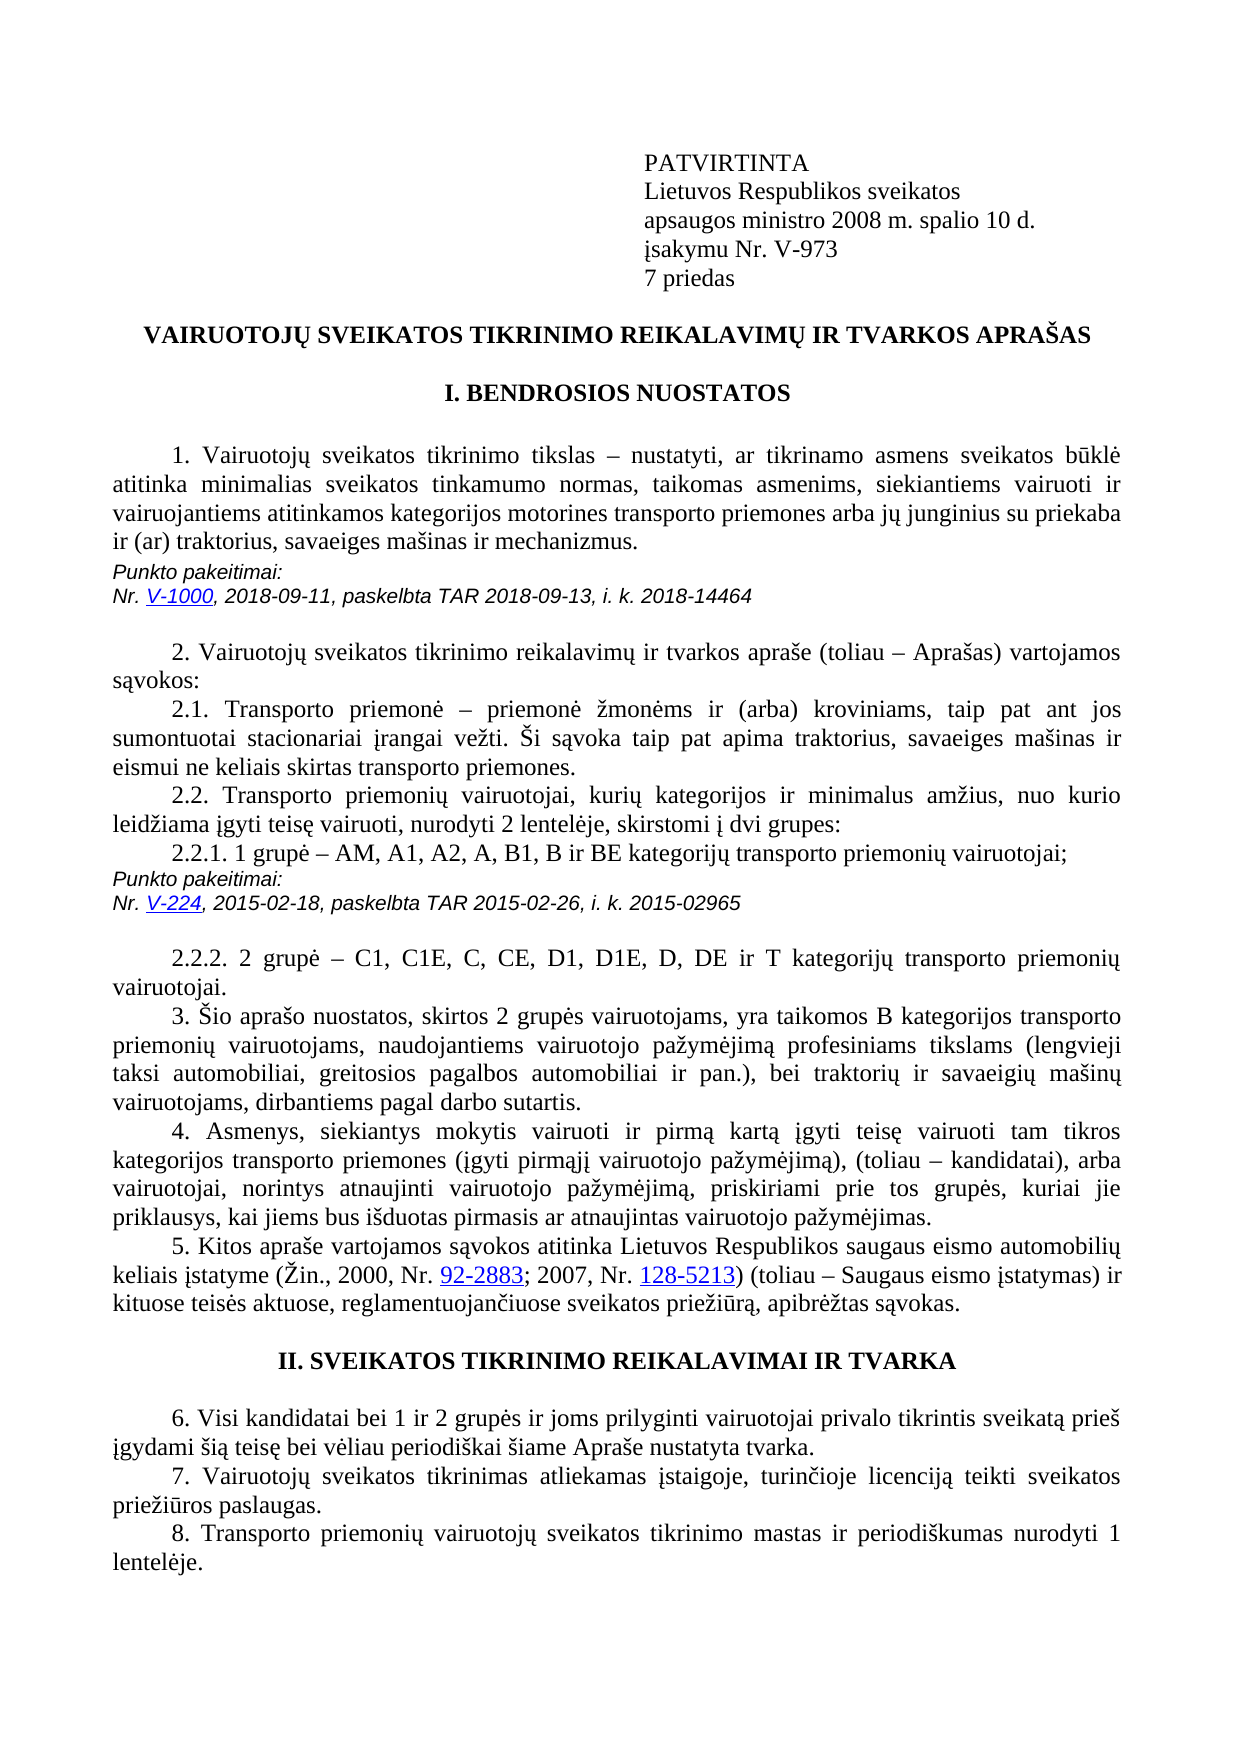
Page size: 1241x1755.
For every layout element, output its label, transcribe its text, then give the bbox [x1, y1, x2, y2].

text įsakymu Nr. V-973 [112, 234, 1122, 263]
text I. BENDROSIOS NUOSTATOS [112, 378, 1122, 406]
text Nr. V-224, 2015-02-18, paskelbta TAR 2015-02-26, i. k. 2015-02965 [112, 891, 1122, 915]
text Punkto pakeitimai: [112, 867, 1122, 891]
text PATVIRTINTA [644, 148, 1122, 176]
text II. SVEIKATOS TIKRINIMO REIKALAVIMAI IR TVARKA [112, 1346, 1122, 1375]
text VAIRUOTOJŲ SVEIKATOS TIKRINIMO REIKALAVIMŲ IR TVARKOS APRAŠAS [112, 320, 1122, 349]
text 6. Visi kandidatai bei 1 ir 2 grupės ir joms prilyginti vairuotojai privalo tikrintis sveikatą prieš įgydami šią teisę bei vėliau periodiškai šiame Apraše nustatyta tvarka. [112, 1403, 1122, 1461]
text 7. Vairuotojų sveikatos tikrinimas atliekamas įstaigoje, turinčioje licenciją teikti sveikatos priežiūros paslaugas. [112, 1461, 1122, 1518]
text 2.2.1. 1 grupė – AM, A1, A2, A, B1, B ir BE kategorijų transporto priemonių vairuotojai; [112, 838, 1122, 867]
text 3. Šio aprašo nuostatos, skirtos 2 grupės vairuotojams, yra taikomos B kategorijos transporto priemonių vairuotojams, naudojantiems vairuotojo pažymėjimą profesiniams tikslams (lengvieji taksi automobiliai, greitosios pagalbos automobiliai ir pan.), bei traktorių ir savaeigių mašinų vairuotojams, dirbantiems pagal darbo sutartis. [112, 1001, 1122, 1116]
text 1. Vairuotojų sveikatos tikrinimo tikslas – nustatyti, ar tikrinamo asmens sveikatos būklė atitinka minimalias sveikatos tinkamumo normas, taikomas asmenims, siekiantiems vairuoti ir vairuojantiems atitinkamos kategorijos motorines transporto priemones arba jų junginius su priekaba ir (ar) traktorius, savaeiges mašinas ir mechanizmus. [112, 440, 1122, 555]
text 2.1. Transporto priemonė – priemonė žmonėms ir (arba) kroviniams, taip pat ant jos sumontuotai stacionariai įrangai vežti. Ši sąvoka taip pat apima traktorius, savaeiges mašinas ir eismui ne keliais skirtas transporto priemones. [112, 694, 1122, 781]
text 2.2. Transporto priemonių vairuotojai, kurių kategorijos ir minimalus amžius, nuo kurio leidžiama įgyti teisę vairuoti, nurodyti 2 lentelėje, skirstomi į dvi grupes: [112, 781, 1122, 838]
text 5. Kitos apraše vartojamos sąvokos atitinka Lietuvos Respublikos saugaus eismo automobilių keliais įstatyme (Žin., 2000, Nr. 92-2883; 2007, Nr. 128-5213) (toliau – Saugaus eismo įstatymas) ir kituose teisės aktuose, reglamentuojančiuose sveikatos priežiūrą, apibrėžtas sąvokas. [112, 1231, 1122, 1317]
text 7 priedas [112, 263, 1122, 291]
text 8. Transporto priemonių vairuotojų sveikatos tikrinimo mastas ir periodiškumas nurodyti 1 lentelėje. [112, 1518, 1122, 1576]
text Nr. V-1000, 2018-09-11, paskelbta TAR 2018-09-13, i. k. 2018-14464 [112, 584, 1122, 608]
text Punkto pakeitimai: [112, 560, 1122, 584]
text apsaugos ministro 2008 m. spalio 10 d. [112, 205, 1122, 234]
text 4. Asmenys, siekiantys mokytis vairuoti ir pirmą kartą įgyti teisę vairuoti tam tikros kategorijos transporto priemones (įgyti pirmąjį vairuotojo pažymėjimą), (toliau – kandidatai), arba vairuotojai, norintys atnaujinti vairuotojo pažymėjimą, priskiriami prie tos grupės, kuriai jie priklausys, kai jiems bus išduotas pirmasis ar atnaujintas vairuotojo pažymėjimas. [112, 1116, 1122, 1231]
text 2. Vairuotojų sveikatos tikrinimo reikalavimų ir tvarkos apraše (toliau – Aprašas) vartojamos sąvokos: [112, 637, 1122, 694]
text Lietuvos Respublikos sveikatos [112, 176, 1122, 205]
text 2.2.2. 2 grupė – C1, C1E, C, CE, D1, D1E, D, DE ir T kategorijų transporto priemonių vairuotojai. [112, 943, 1122, 1001]
